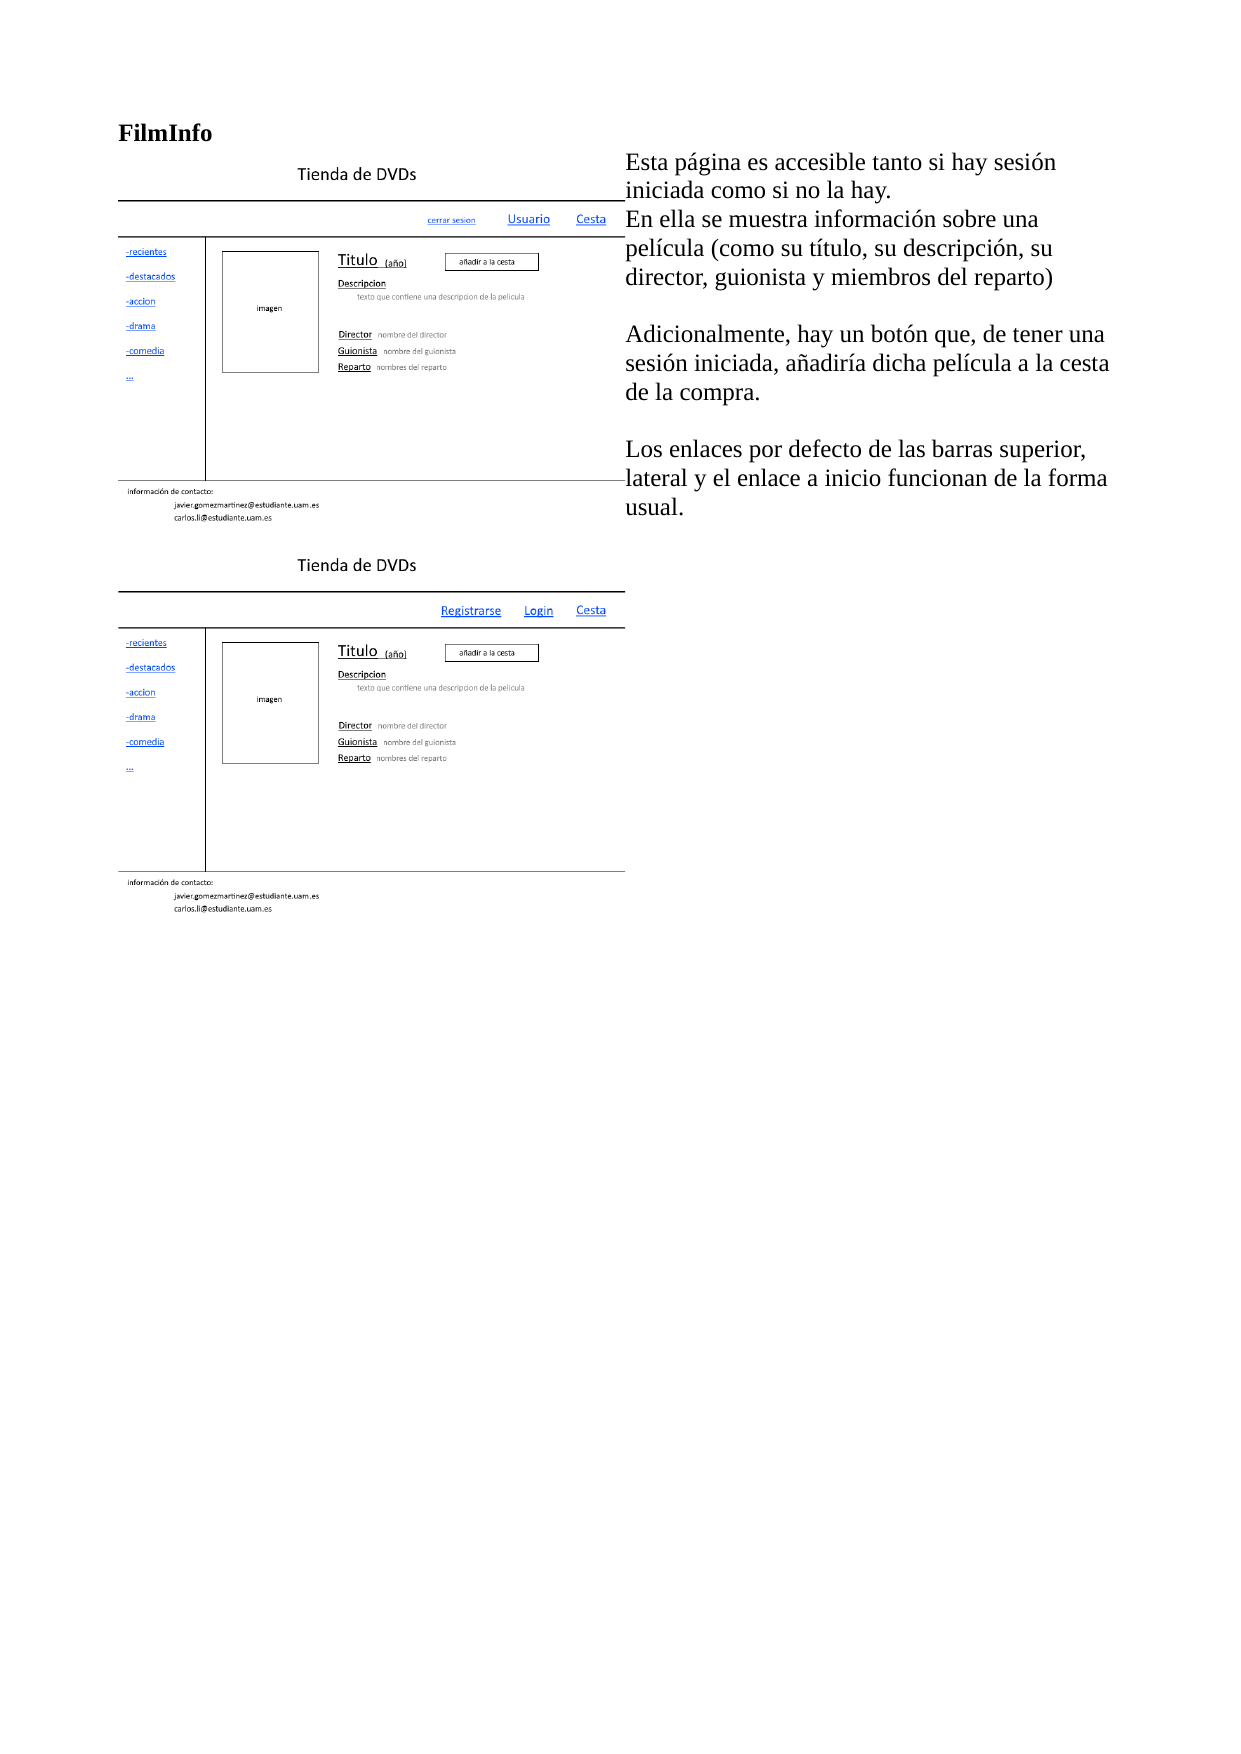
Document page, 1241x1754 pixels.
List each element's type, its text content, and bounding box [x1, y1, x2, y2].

text Adicionalmente, hay un botón que, de tener una sesión iniciada, añadiría dicha película a la cesta de la compra. [625, 319, 1122, 406]
text Los enlaces por defecto de las barras superior, lateral y el enlace a inicio funcionan de la forma usual. [625, 434, 1122, 521]
picture [118, 537, 626, 918]
picture [118, 146, 625, 527]
text En ella se muestra información sobre una película (como su título, su descripción, su director, guionista y miembros del reparto) [625, 204, 1122, 291]
text Esta página es accesible tanto si hay sesión iniciada como si no la hay. [625, 147, 1122, 204]
text FilmInfo [118, 118, 1122, 147]
